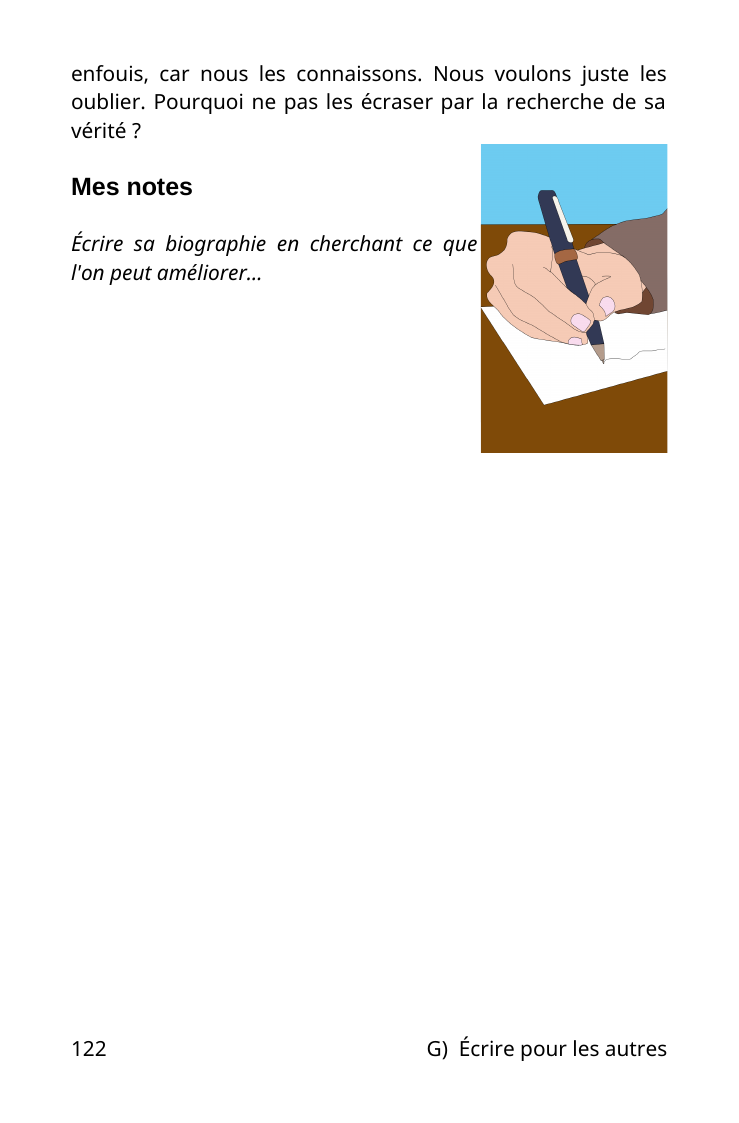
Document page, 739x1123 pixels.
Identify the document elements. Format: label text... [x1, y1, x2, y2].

text Écrire sa biographie en cherchant ce que l'on peut améliorer... [71, 229, 480, 286]
picture [480, 144, 668, 453]
text enfouis, car nous les connaissons. Nous voulons juste les oublier. Pourquoi ne pas les écraser par la recherche de sa vérité ? [71, 59, 667, 144]
subtitle Mes notes [71, 173, 480, 201]
